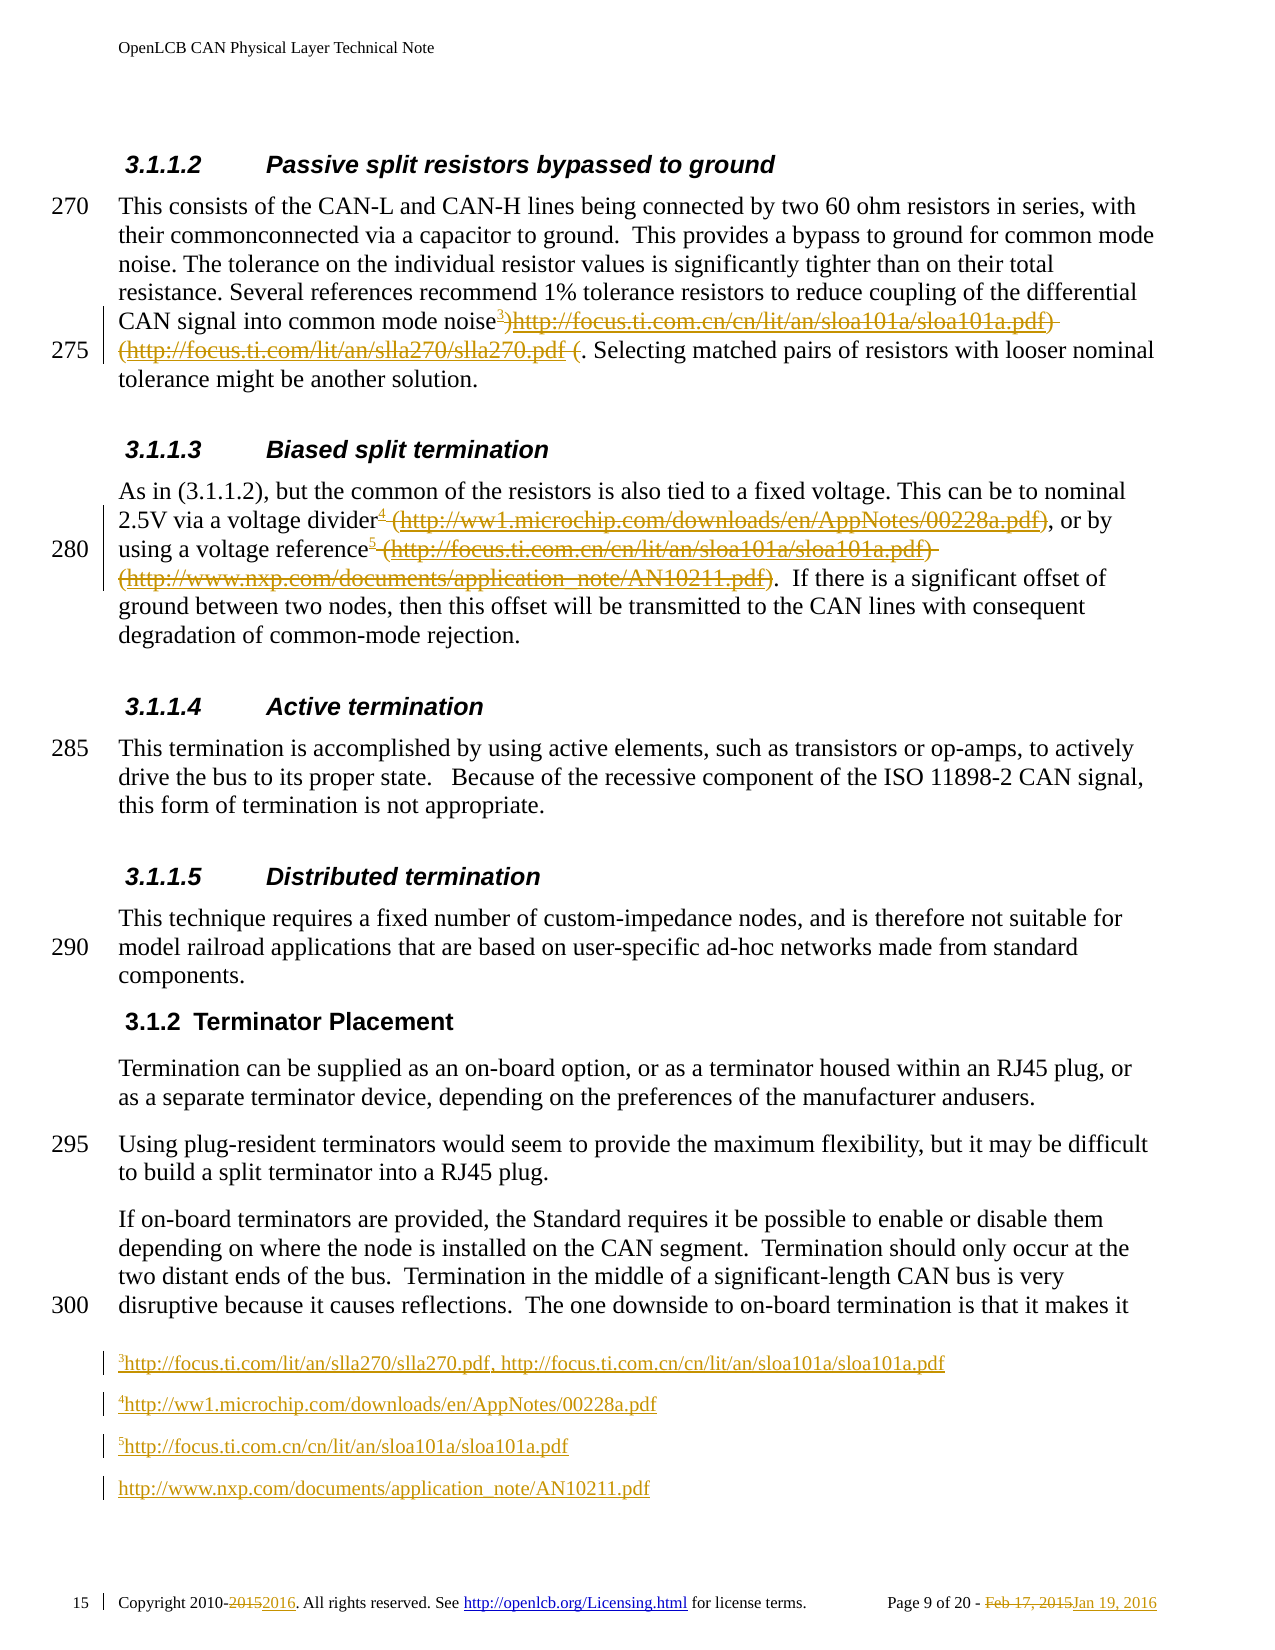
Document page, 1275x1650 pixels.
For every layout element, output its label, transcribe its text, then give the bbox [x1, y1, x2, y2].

text Using plug-resident terminators would seem to provide the maximum flexibility, but it may be difficult to build a split terminator into a RJ45 plug. [118, 1129, 1157, 1186]
subtitle Distributed termination [118, 862, 1157, 891]
text Termination can be supplied as an on-board option, or as a terminator housed within an RJ45 plug, or as a separate terminator device, depending on the preferences of the manufacturer and users. [118, 1053, 1157, 1111]
text http://focus.ti.com.cn/cn/lit/an/sloa101a/sloa101a.pdf [118, 1434, 1157, 1458]
text http://focus.ti.com/lit/an/slla270/slla270.pdf, http://focus.ti.com.cn/cn/lit/an/sloa101a/sloa101a.pdf [118, 1351, 1157, 1375]
text This technique requires a fixed number of custom-impedance nodes, and is therefore not suitable for model railroad applications that are based on user-specific ad-hoc networks made from standard components. [118, 903, 1157, 989]
subtitle Biased split termination [118, 435, 1157, 464]
subtitle Active termination [118, 692, 1157, 720]
text This consists of the CAN-L and CAN-H lines being connected by two 60 ohm resistors in series, with their common connected via a capacitor to ground. This provides a bypass to ground for common mode noise. The tolerance on the individual resistor values is significantly tighter than on their total resistance. Several references recommend 1% tolerance resistors to reduce coupling of the differential CAN signal into common mode noise. Selecting matched pairs of resistors with looser nominal tolerance might be another solution. [118, 191, 1157, 392]
text This termination is accomplished by using active elements, such as transistors or op-amps, to actively drive the bus to its proper state. Because of the recessive component of the ISO 11898-2 CAN signal, this form of termination is not appropriate. [118, 733, 1157, 819]
text http://ww1.microchip.com/downloads/en/AppNotes/00228a.pdf [118, 1392, 1157, 1416]
text If on-board terminators are provided, the Standard requires it be possible to enable or disable them depending on where the node is installed on the CAN segment. Termination should only occur at the two distant ends of the bus. Termination in the middle of a significant-length CAN bus is very disruptive because it causes reflections. The one downside to on-board termination is that it makes it [118, 1204, 1157, 1319]
subtitle Terminator Placement [118, 1007, 1157, 1036]
subtitle Passive split resistors bypassed to ground [118, 150, 1157, 179]
text http://www.nxp.com/documents/application_note/AN10211.pdf [118, 1476, 1157, 1500]
text As in (3.1.1.2), but the common of the resistors is also tied to a fixed voltage. This can be to nominal 2.5V via a voltage divider, or by using a voltage reference. If there is a significant offset of ground between two nodes, then this offset will be transmitted to the CAN lines with consequent degradation of common-mode rejection. [118, 476, 1157, 649]
